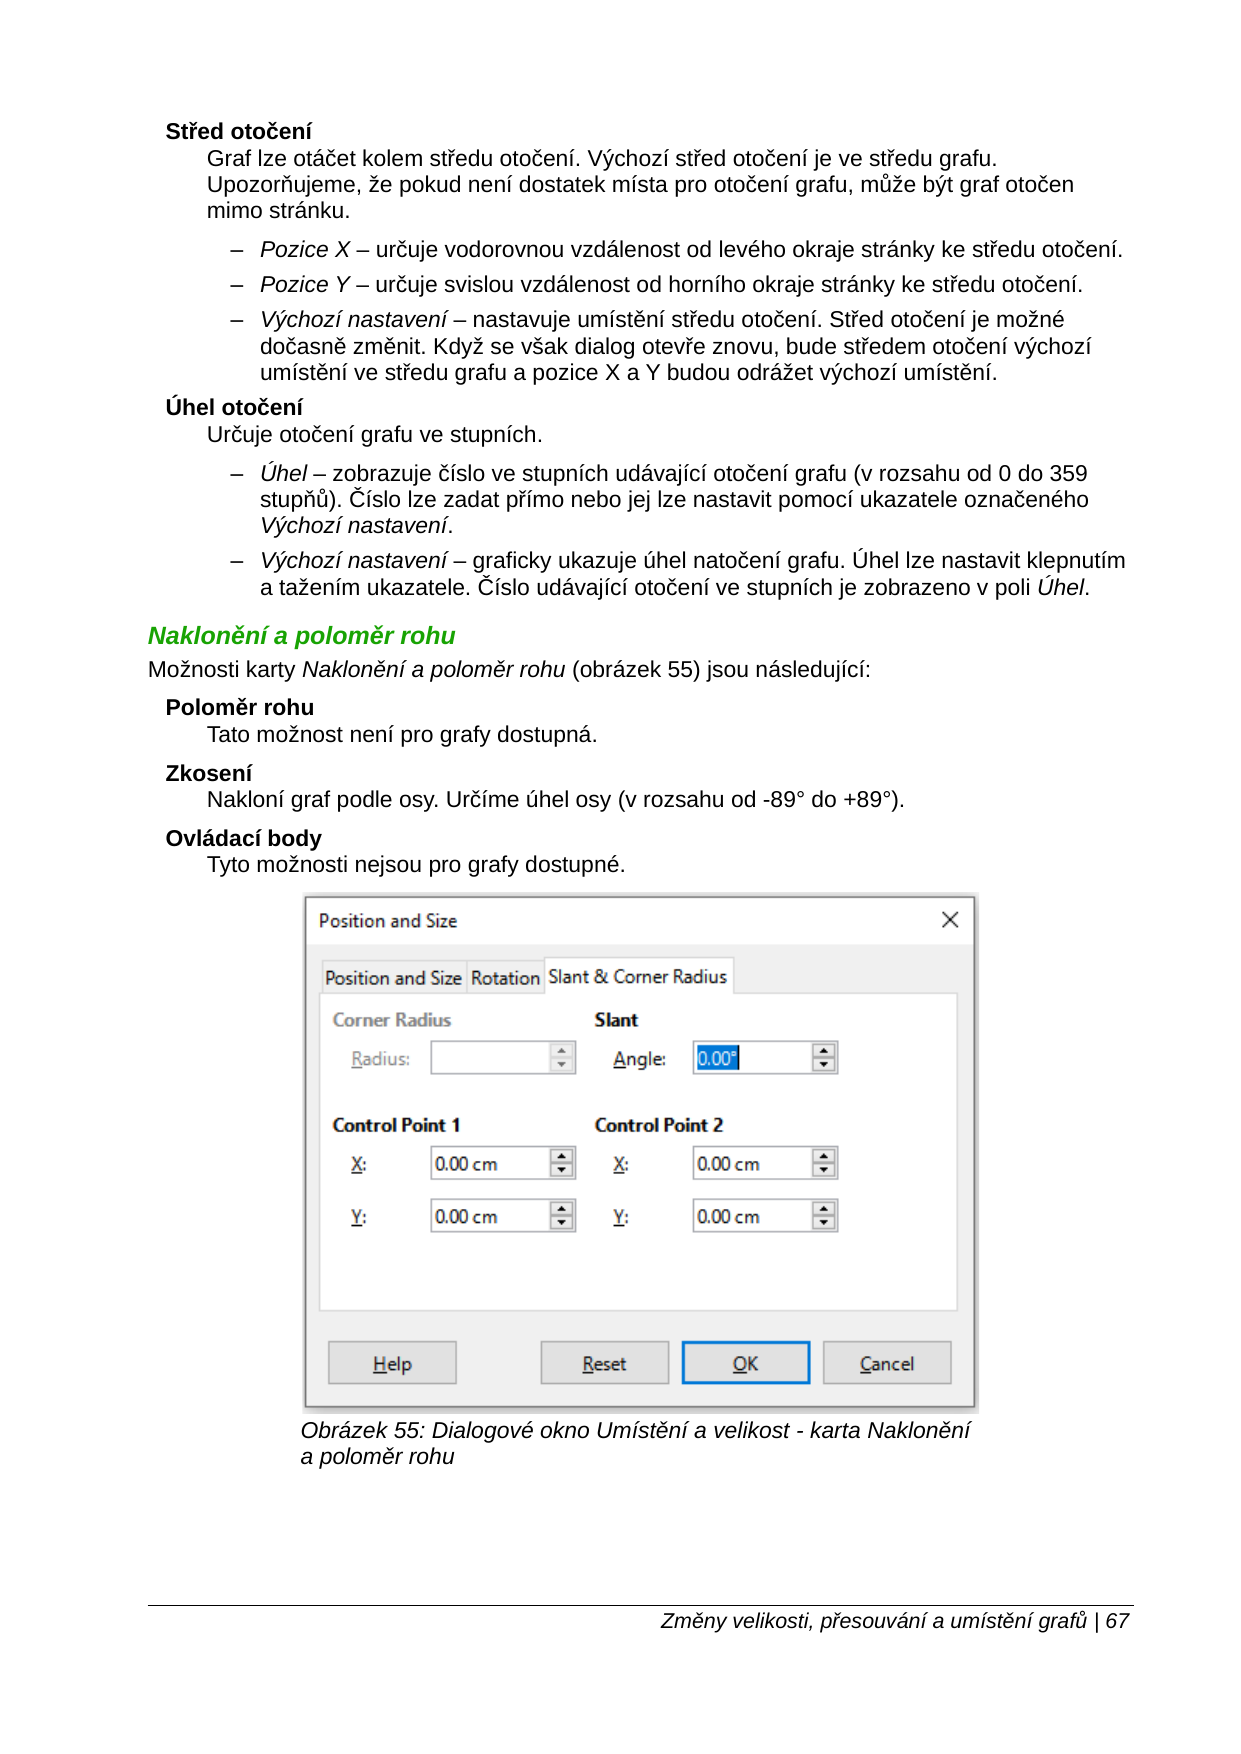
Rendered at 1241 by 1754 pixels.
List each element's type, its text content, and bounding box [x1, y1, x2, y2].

text Ovládací body [165, 825, 1134, 851]
picture [302, 892, 980, 1414]
text Střed otočení [165, 118, 1134, 144]
text Určuje otočení grafu ve stupních. [207, 421, 1134, 447]
text Tyto možnosti nejsou pro grafy dostupné. [207, 851, 1134, 877]
text Úhel otočení [165, 394, 1134, 421]
text Zkosení [165, 759, 1134, 786]
text Graf lze otáčet kolem středu otočení. Výchozí střed otočení je ve středu grafu. Upozorňujeme, že pokud není dostatek místa pro otočení grafu, může být graf otočen mimo stránku. [207, 144, 1134, 223]
list Úhel – zobrazuje číslo ve stupních udávající otočení grafu (v rozsahu od 0 do 359 stupňů). Číslo lze zadat přímo nebo jej lze nastavit pomocí ukazatele označeného Výchozí nastavení. [230, 459, 1134, 539]
text Poloměr rohu [165, 694, 1134, 721]
list Pozice Y – určuje svislou vzdálenost od horního okraje stránky ke středu otočení. [230, 271, 1134, 298]
text Nakloní graf podle osy. Určíme úhel osy (v rozsahu od -89° do +89°). [207, 786, 1134, 812]
list Výchozí nastavení – graficky ukazuje úhel natočení grafu. Úhel lze nastavit klepnutím a tažením ukazatele. Číslo udávající otočení ve stupních je zobrazeno v poli Úhel. [230, 547, 1134, 600]
list Možnosti karty Naklonění a poloměr rohu (obrázek 55) jsou následující: [148, 656, 1134, 682]
subtitle Naklonění a poloměr rohu [148, 621, 1134, 649]
list Výchozí nastavení – nastavuje umístění středu otočení. Střed otočení je možné dočasně změnit. Když se však dialog otevře znovu, bude středem otočení výchozí umístění ve středu grafu a pozice X a Y budou odrážet výchozí umístění. [230, 306, 1134, 386]
text Obrázek 55: Dialogové okno Umístění a velikost - karta Naklonění a poloměr rohu [299, 1414, 982, 1469]
list Pozice X – určuje vodorovnou vzdálenost od levého okraje stránky ke středu otočení. [230, 236, 1134, 262]
text Tato možnost není pro grafy dostupná. [207, 721, 1134, 747]
